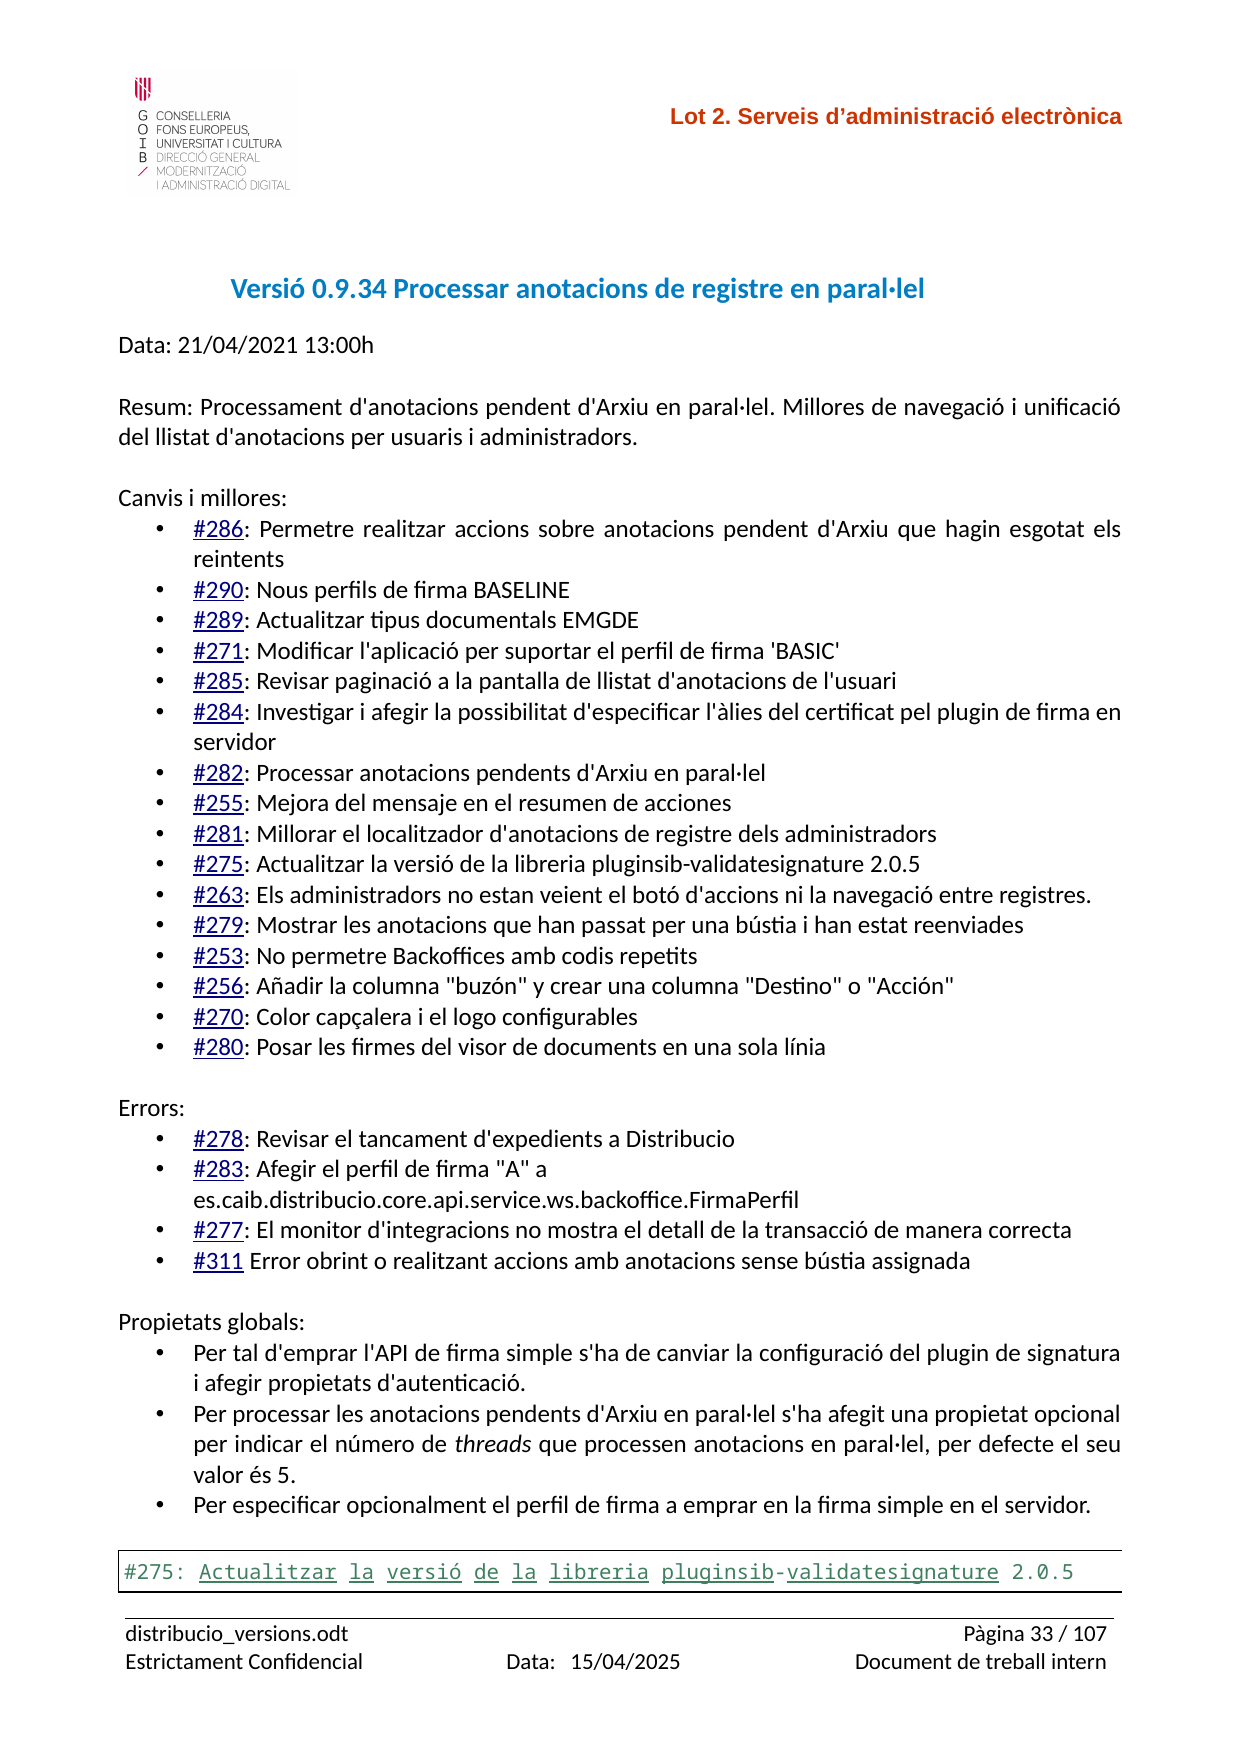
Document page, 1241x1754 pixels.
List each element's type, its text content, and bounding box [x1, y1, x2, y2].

text Data: 21/04/2021 13:00h [118, 329, 1122, 360]
list Per tal d'emprar l'API de firma simple s'ha de canviar la configuració del plugin de signatura i afegir propietats d'autenticació. [156, 1337, 1122, 1398]
text Errors: [118, 1093, 1122, 1123]
list #253: No permetre Backoffices amb codis repetits [156, 940, 1122, 971]
list #278: Revisar el tancament d'expedients a Distribucio [156, 1123, 1122, 1154]
text Resum: Processament d'anotacions pendent d'Arxiu en paral·lel. Millores de navegació i unificació del llistat d'anotacions per usuaris i administradors. [118, 391, 1122, 452]
list #279: Mostrar les anotacions que han passat per una bústia i han estat reenviades [156, 909, 1122, 940]
list #283: Afegir el perfil de firma "A" a es.caib.distribucio.core.api.service.ws.backoffice.FirmaPerfil [156, 1154, 1122, 1215]
list Per especificar opcionalment el perfil de firma a emprar en la firma simple en el servidor. [156, 1489, 1122, 1520]
text Canvis i millores: [118, 482, 1122, 513]
subtitle Versió 0.9.34 Processar anotacions de registre en paral·lel [153, 270, 1122, 306]
list #270: Color capçalera i el logo configurables [156, 1001, 1122, 1032]
list #289: Actualitzar tipus documentals EMGDE [156, 604, 1122, 635]
list #290: Nous perfils de firma BASELINE [156, 574, 1122, 604]
text Propietats globals: [118, 1306, 1122, 1337]
list #286: Permetre realitzar accions sobre anotacions pendent d'Arxiu que hagin esgotat els reintents [156, 513, 1122, 574]
list #256: Añadir la columna "buzón" y crear una columna "Destino" o "Acción" [156, 971, 1122, 1001]
list #285: Revisar paginació a la pantalla de llistat d'anotacions de l'usuari [156, 665, 1122, 696]
list Per processar les anotacions pendents d'Arxiu en paral·lel s'ha afegit una propietat opcional per indicar el número de threads que processen anotacions en paral·lel, per defecte el seu valor és 5. [156, 1398, 1122, 1489]
list #280: Posar les firmes del visor de documents en una sola línia [156, 1032, 1122, 1062]
picture [126, 70, 299, 197]
list #275: Actualitzar la versió de la libreria pluginsib-validatesignature 2.0.5 [156, 848, 1122, 879]
list #263: Els administradors no estan veient el botó d'accions ni la navegació entre registres. [156, 879, 1122, 909]
list #311 Error obrint o realitzant accions amb anotacions sense bústia assignada [156, 1245, 1122, 1276]
list #282: Processar anotacions pendents d'Arxiu en paral·lel [156, 757, 1122, 787]
list #271: Modificar l'aplicació per suportar el perfil de firma 'BASIC' [156, 635, 1122, 665]
list #281: Millorar el localitzador d'anotacions de registre dels administradors [156, 818, 1122, 848]
list #284: Investigar i afegir la possibilitat d'especificar l'àlies del certificat pel plugin de firma en servidor [156, 696, 1122, 757]
list #255: Mejora del mensaje en el resumen de acciones [156, 787, 1122, 818]
table_header #275: Actualitzar la versió de la libreria pluginsib-validatesignature 2.0.5 [119, 1551, 1122, 1591]
list #277: El monitor d'integracions no mostra el detall de la transacció de manera correcta [156, 1215, 1122, 1245]
